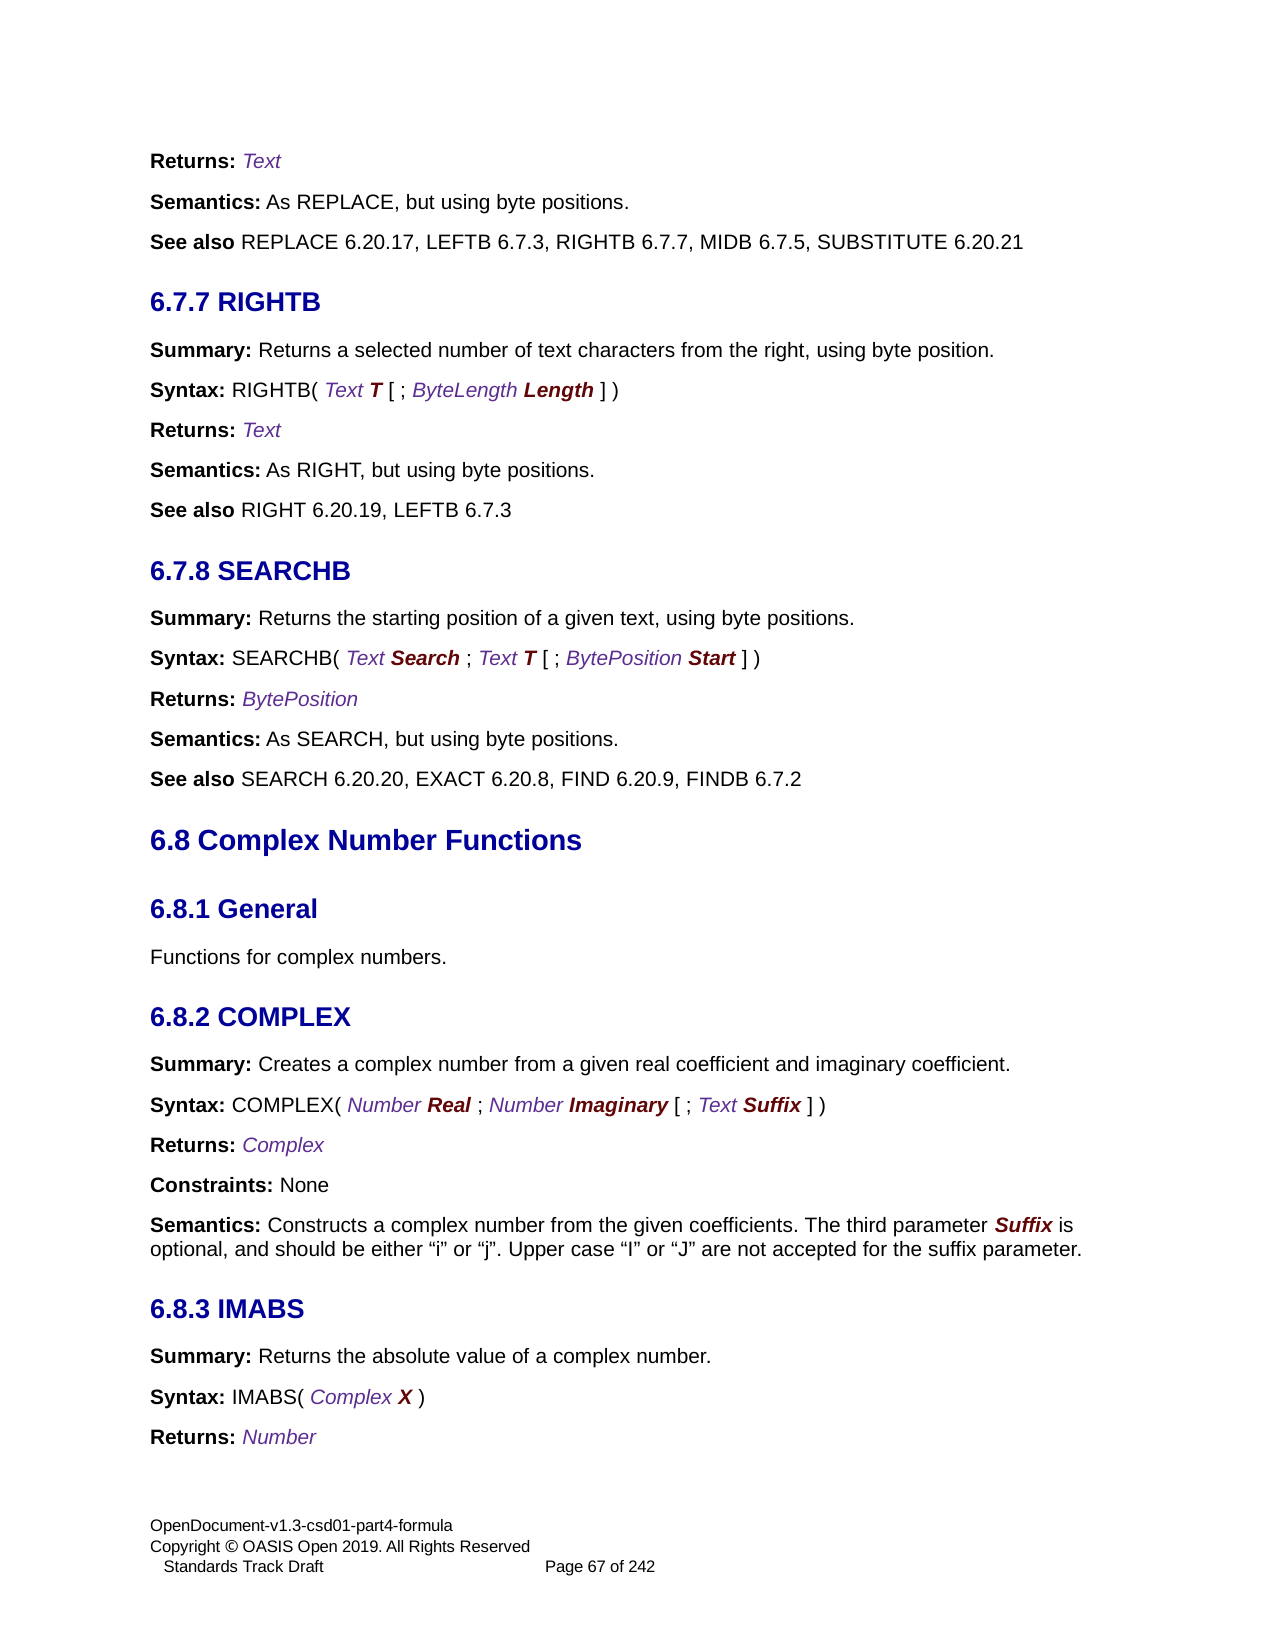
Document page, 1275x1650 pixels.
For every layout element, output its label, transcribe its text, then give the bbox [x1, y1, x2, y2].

text Syntax: RIGHTB( Text T [ ; ByteLength Length ] ) [150, 378, 1125, 402]
text Constraints: None [150, 1173, 1125, 1197]
subtitle Complex Number Functions [150, 824, 1125, 857]
text Semantics: As RIGHT, but using byte positions. [150, 459, 1125, 482]
subtitle RIGHTB [150, 287, 1125, 317]
text Returns: Text [150, 418, 1125, 442]
subtitle General [150, 894, 1125, 924]
text Syntax: SEARCHB( Text Search ; Text T [ ; BytePosition Start ] ) [150, 647, 1125, 670]
text Summary: Returns a selected number of text characters from the right, using byte position. [150, 338, 1125, 362]
text Functions for complex numbers. [150, 945, 1125, 969]
text Semantics: Constructs a complex number from the given coefficients. The third parameter Suffix is optional, and should be either “i” or “j”. Upper case “I” or “J” are not accepted for the suffix parameter. [150, 1214, 1125, 1261]
text Returns: BytePosition [150, 687, 1125, 711]
text Semantics: As SEARCH, but using byte positions. [150, 727, 1125, 751]
text Semantics: As REPLACE, but using byte positions. [150, 190, 1125, 214]
subtitle SEARCHB [150, 556, 1125, 586]
text Returns: Number [150, 1425, 1125, 1449]
text See also SEARCH 6.20.20, EXACT 6.20.8, FIND 6.20.9, FINDB 6.7.2 [150, 767, 1125, 791]
subtitle IMABS [150, 1294, 1125, 1324]
text Summary: Returns the starting position of a given text, using byte positions. [150, 607, 1125, 630]
text Summary: Returns the absolute value of a complex number. [150, 1345, 1125, 1368]
subtitle COMPLEX [150, 1002, 1125, 1032]
text See also REPLACE 6.20.17, LEFTB 6.7.3, RIGHTB 6.7.7, MIDB 6.7.5, SUBSTITUTE 6.20.21 [150, 230, 1125, 254]
text Returns: Text [150, 150, 1125, 173]
text See also RIGHT 6.20.19, LEFTB 6.7.3 [150, 499, 1125, 522]
text Summary: Creates a complex number from a given real coefficient and imaginary coefficient. [150, 1053, 1125, 1076]
text Returns: Complex [150, 1133, 1125, 1157]
text Syntax: IMABS( Complex X ) [150, 1385, 1125, 1409]
text Syntax: COMPLEX( Number Real ; Number Imaginary [ ; Text Suffix ] ) [150, 1093, 1125, 1117]
